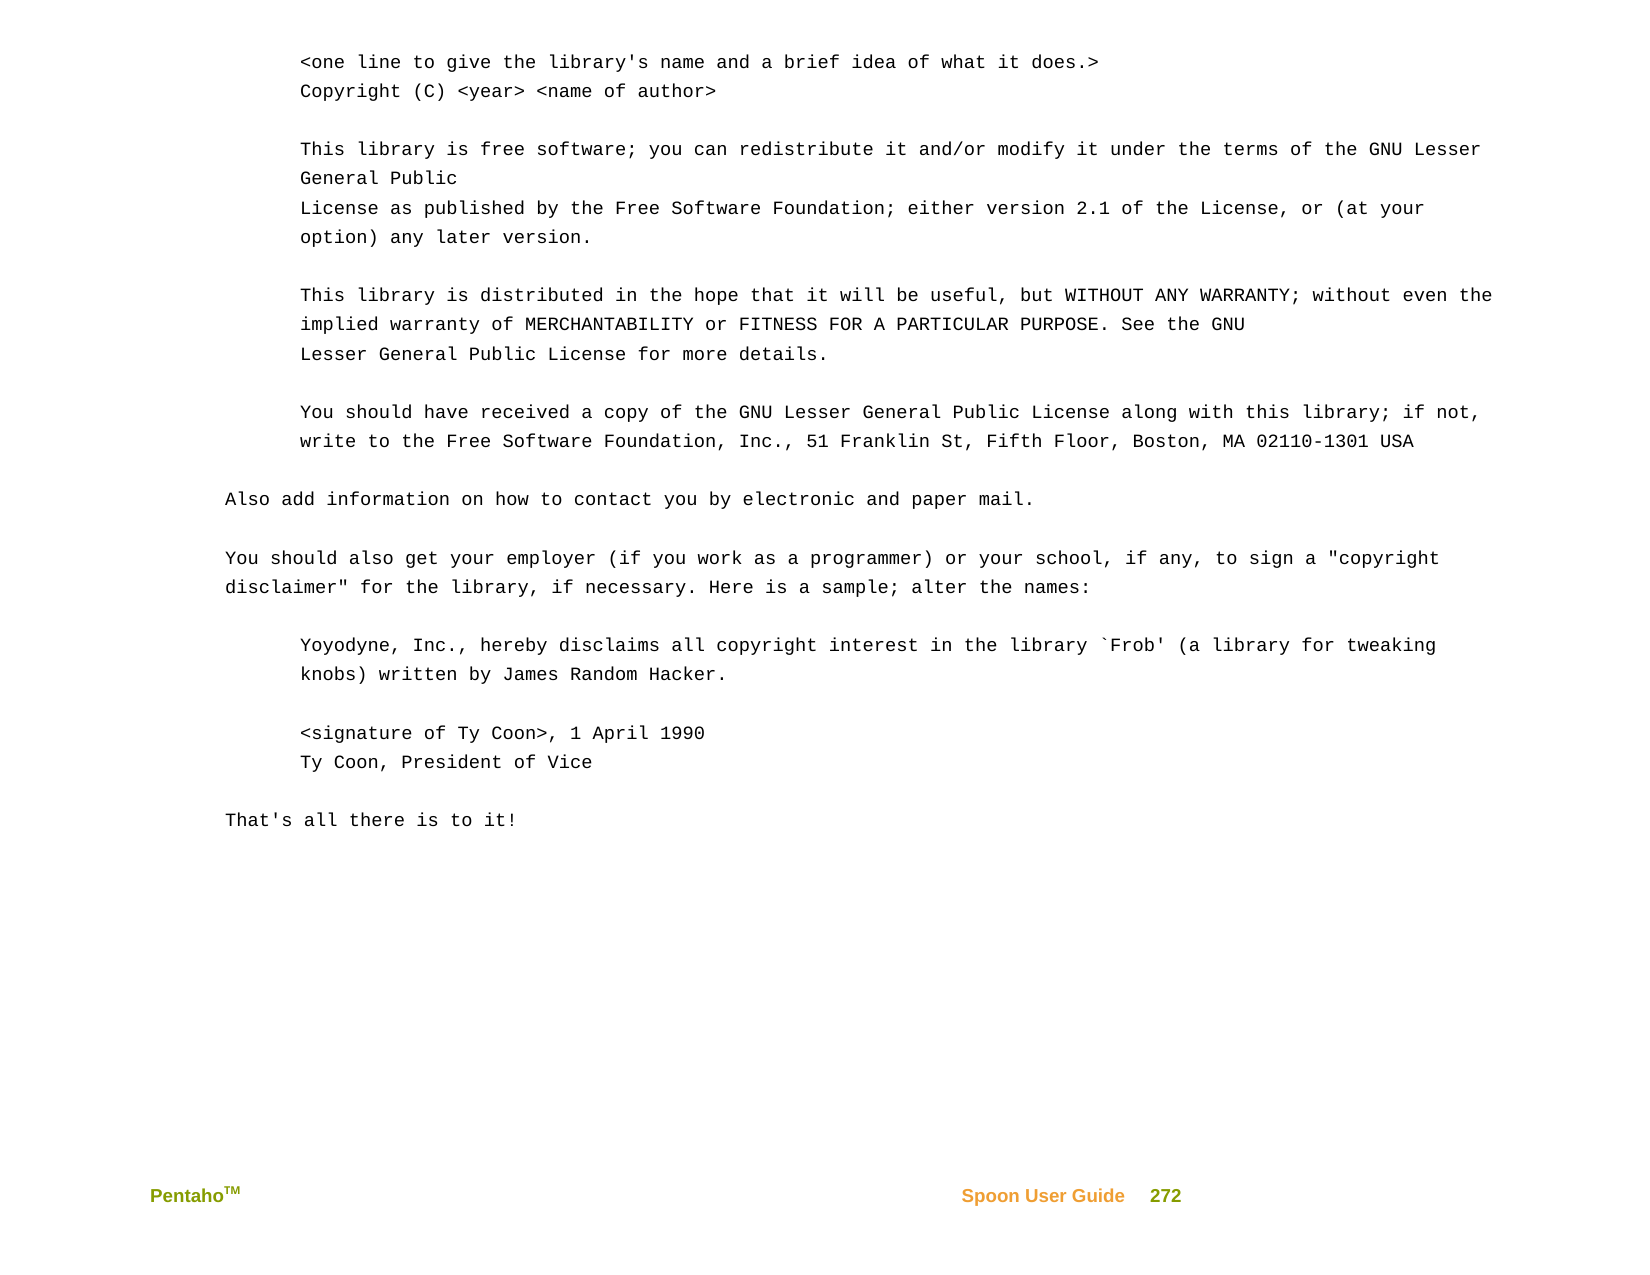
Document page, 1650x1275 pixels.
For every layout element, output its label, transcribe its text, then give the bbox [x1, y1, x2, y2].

text You should have received a copy of the GNU Lesser General Public License along with this library; if not, write to the Free Software Foundation, Inc., 51 Franklin St, Fifth Floor, Boston, MA 02110-1301 USA [300, 395, 1500, 453]
text License as published by the Free Software Foundation; either version 2.1 of the License, or (at your option) any later version. [300, 191, 1500, 249]
text <signature of Ty Coon>, 1 April 1990 [300, 716, 1500, 745]
text Also add information on how to contact you by electronic and paper mail. [225, 482, 1500, 512]
text Copyright (C) <year> <name of author> [300, 74, 1500, 103]
text Lesser General Public License for more details. [300, 337, 1500, 366]
text <one line to give the library's name and a brief idea of what it does.> [300, 45, 1500, 74]
text This library is distributed in the hope that it will be useful, but WITHOUT ANY WARRANTY; without even the implied warranty of MERCHANTABILITY or FITNESS FOR A PARTICULAR PURPOSE. See the GNU [300, 278, 1500, 337]
text This library is free software; you can redistribute it and/or modify it under the terms of the GNU Lesser General Public [300, 132, 1500, 191]
text That's all there is to it! [225, 803, 1500, 832]
text Ty Coon, President of Vice [300, 745, 1500, 774]
text Yoyodyne, Inc., hereby disclaims all copyright interest in the library `Frob' (a library for tweaking knobs) written by James Random Hacker. [300, 628, 1500, 687]
text You should also get your employer (if you work as a programmer) or your school, if any, to sign a "copyright disclaimer" for the library, if necessary. Here is a sample; alter the names: [225, 541, 1500, 599]
